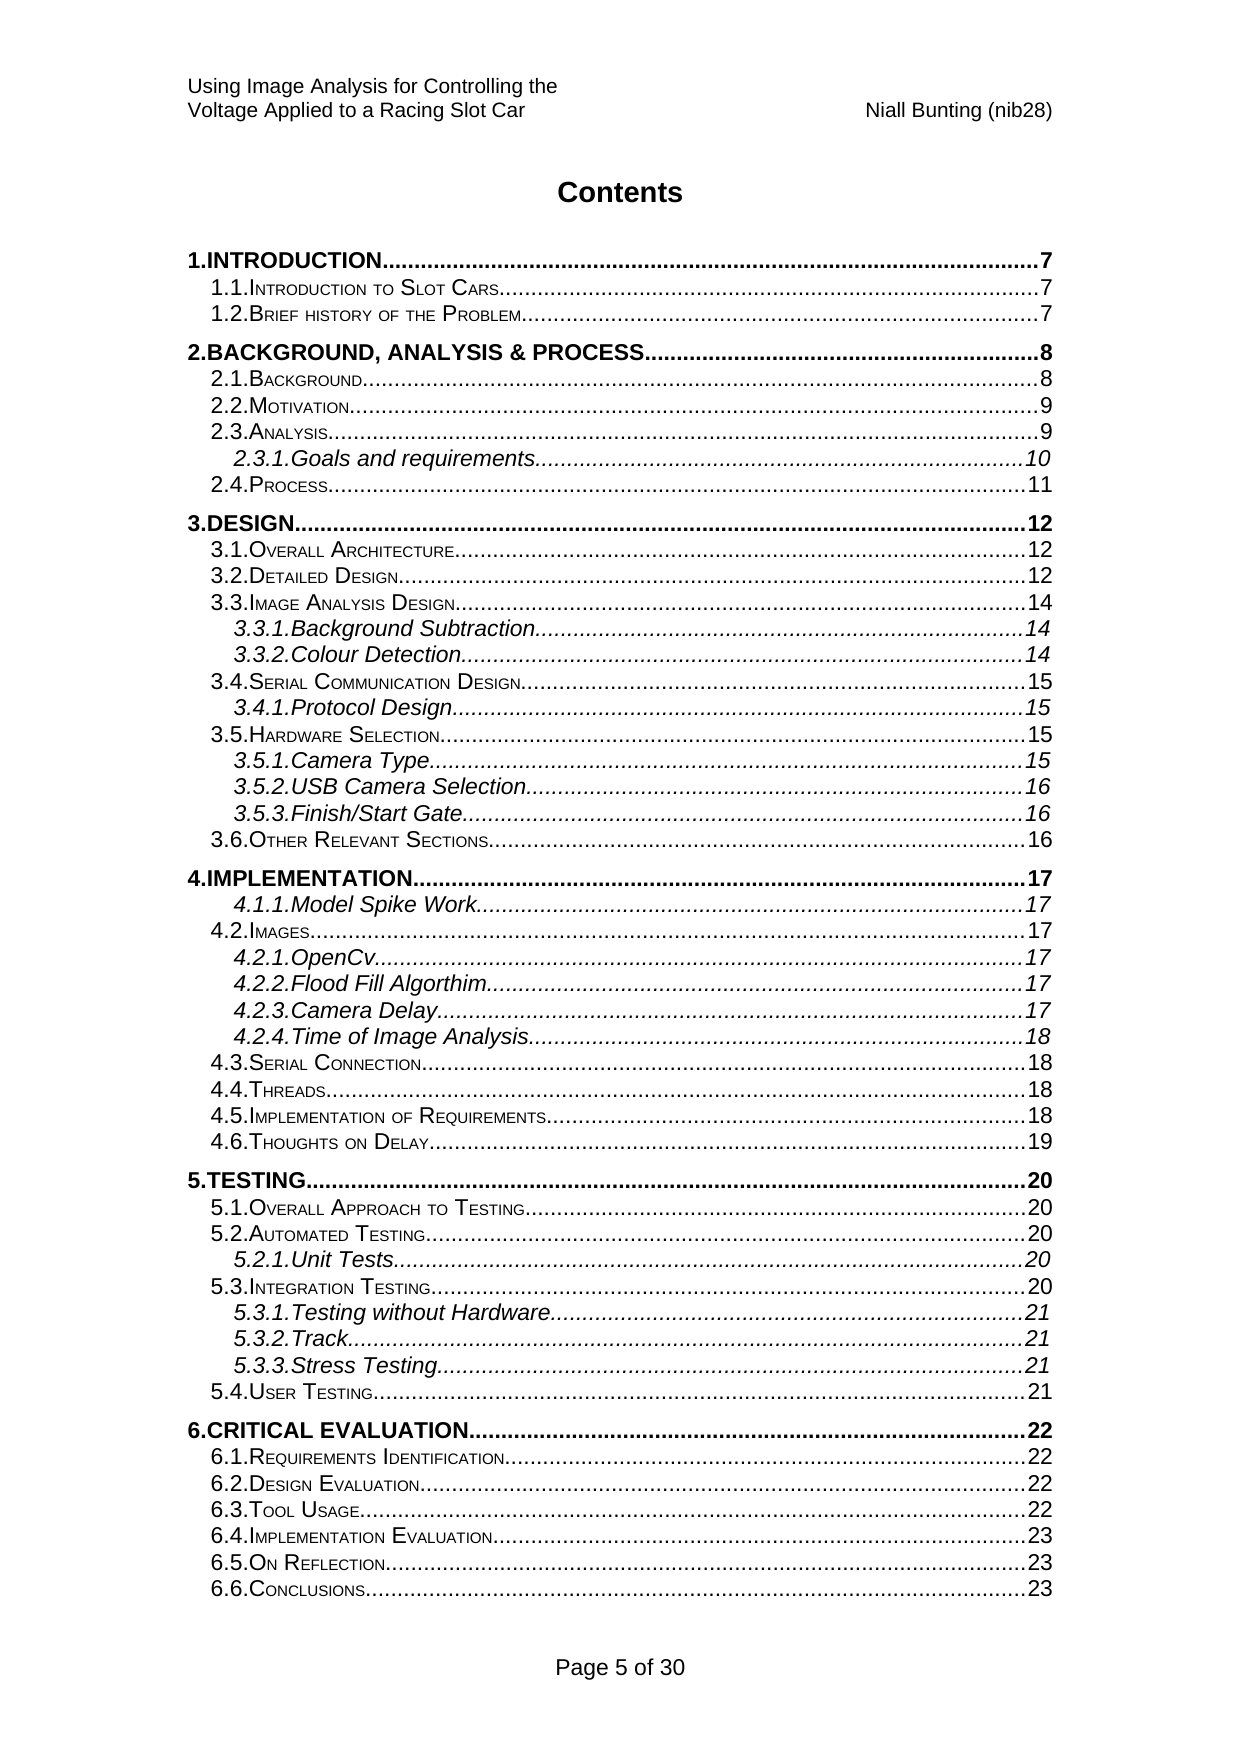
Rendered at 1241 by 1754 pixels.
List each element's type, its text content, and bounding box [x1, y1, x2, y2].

text 4.3.Serial Connection 18 [210, 1049, 1053, 1076]
text 3.1.Overall Architecture 12 [210, 536, 1053, 562]
text 3.5.Hardware Selection 15 [210, 721, 1053, 747]
text 4.5.Implementation of Requirements 18 [210, 1102, 1053, 1128]
text 4.2.Images 17 [210, 917, 1053, 944]
text 6.6.Conclusions 23 [210, 1575, 1053, 1601]
text 4.4.Threads 18 [210, 1076, 1053, 1102]
text 4.Implementation 17 [187, 865, 1053, 891]
text 6.2.Design Evaluation 22 [210, 1469, 1053, 1496]
text 5.3.3.Stress Testing 21 [233, 1352, 1053, 1378]
text 2.1.Background 8 [210, 365, 1053, 392]
text 3.6.Other Relevant Sections 16 [210, 826, 1053, 852]
text 2.4.Process 11 [210, 471, 1053, 497]
text 2.Background, Analysis & Process 8 [187, 339, 1053, 365]
text 3.3.2.Colour Detection 14 [233, 641, 1053, 668]
text 4.6.Thoughts on Delay 19 [210, 1128, 1053, 1155]
text 5.Testing 20 [187, 1167, 1053, 1193]
text 4.2.1.OpenCv 17 [233, 944, 1053, 970]
text 4.2.4.Time of Image Analysis 18 [233, 1023, 1053, 1049]
text 2.3.1.Goals and requirements 10 [233, 444, 1053, 471]
text 3.5.1.Camera Type 15 [233, 747, 1053, 773]
text 5.4.User Testing 21 [210, 1378, 1053, 1404]
text 5.3.Integration Testing 20 [210, 1273, 1053, 1299]
text 4.1.1.Model Spike Work 17 [233, 891, 1053, 917]
text 2.3.Analysis 9 [210, 418, 1053, 444]
text 3.Design 12 [187, 510, 1053, 536]
text 3.3.Image Analysis Design 14 [210, 589, 1053, 615]
text 6.1.Requirements Identification 22 [210, 1443, 1053, 1469]
text 1.2.Brief history of the Problem 7 [210, 300, 1053, 327]
text 3.2.Detailed Design 12 [210, 562, 1053, 589]
text 6.4.Implementation Evaluation 23 [210, 1522, 1053, 1549]
text 3.5.3.Finish/Start Gate 16 [233, 799, 1053, 826]
text Contents [187, 175, 1053, 209]
text 4.2.2.Flood Fill Algorthim 17 [233, 970, 1053, 997]
text 6.3.Tool Usage 22 [210, 1496, 1053, 1522]
text 1.Introduction 7 [187, 247, 1053, 274]
text 6.Critical Evaluation 22 [187, 1417, 1053, 1443]
text 1.1.Introduction to Slot Cars 7 [210, 274, 1053, 300]
text 3.5.2.USB Camera Selection 16 [233, 773, 1053, 799]
text 2.2.Motivation 9 [210, 392, 1053, 418]
text 5.3.2.Track 21 [233, 1325, 1053, 1352]
text 5.1.Overall Approach to Testing 20 [210, 1193, 1053, 1220]
text 4.2.3.Camera Delay 17 [233, 997, 1053, 1023]
text 6.5.On Reflection 23 [210, 1549, 1053, 1575]
text 5.3.1.Testing without Hardware 21 [233, 1299, 1053, 1325]
text 5.2.Automated Testing 20 [210, 1220, 1053, 1246]
text 3.4.1.Protocol Design 15 [233, 694, 1053, 721]
text 5.2.1.Unit Tests 20 [233, 1246, 1053, 1273]
text 3.4.Serial Communication Design 15 [210, 668, 1053, 694]
text 3.3.1.Background Subtraction 14 [233, 615, 1053, 641]
